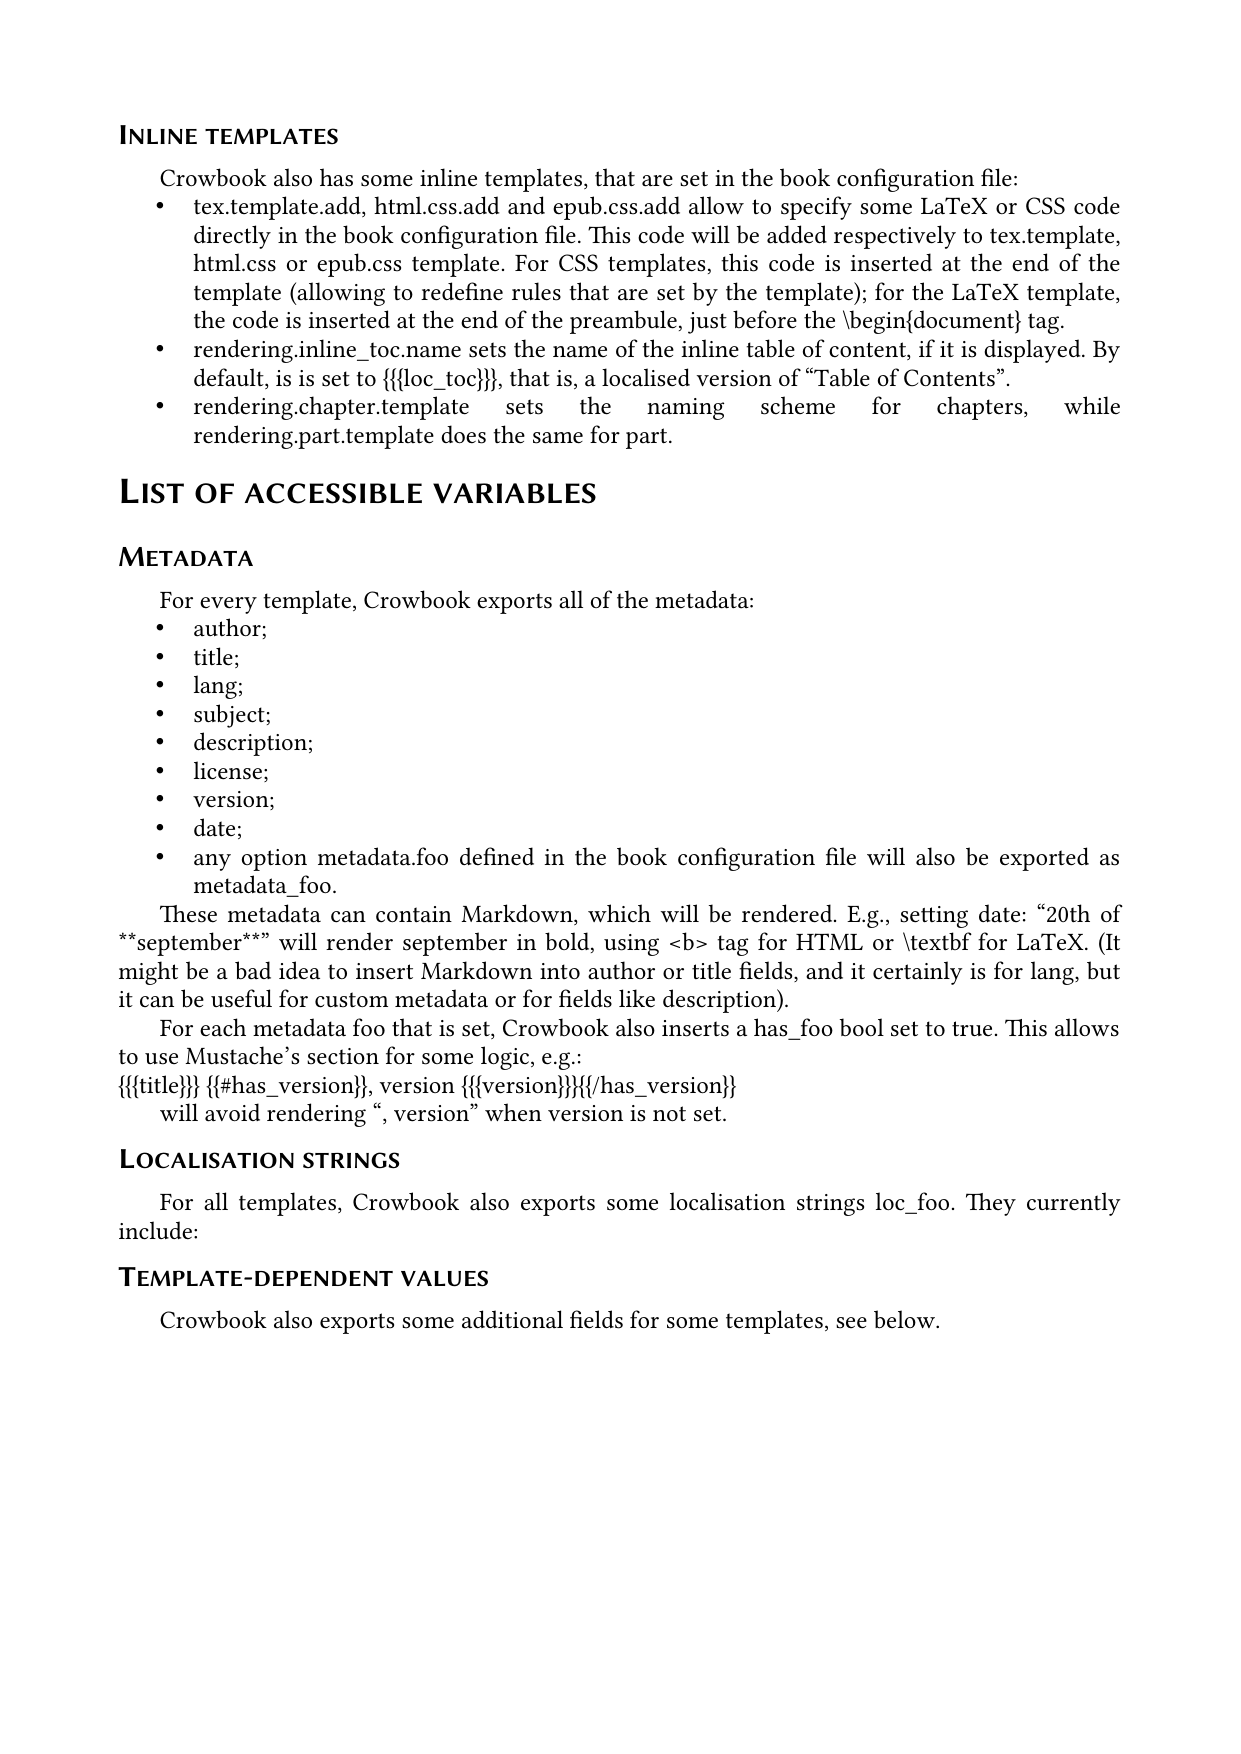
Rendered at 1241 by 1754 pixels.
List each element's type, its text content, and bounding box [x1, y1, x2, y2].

subtitle Inline templates [118, 118, 1122, 151]
text For every template, Crowbook exports all of the metadata: [118, 586, 1122, 614]
subtitle List of accessible variables [118, 470, 1122, 513]
subtitle Metadata [118, 540, 1122, 573]
list version; [156, 785, 1122, 814]
text These metadata can contain Markdown, which will be rendered. E.g., setting date: “20th of **september**” will render september in bold, using <b> tag for HTML or \textbf for LaTeX. (It might be a bad idea to insert Markdown into author or title fields, and it certainly is for lang, but it can be useful for custom metadata or for fields like description). [118, 899, 1122, 1014]
subtitle Localisation strings [118, 1142, 1122, 1176]
subtitle Template-dependent values [118, 1260, 1122, 1293]
text For all templates, Crowbook also exports some localisation strings loc_foo. They currently include: [118, 1188, 1122, 1245]
list tex.template.add, html.css.add and epub.css.add allow to specify some LaTeX or CSS code directly in the book configuration file. This code will be added respectively to tex.template, html.css or epub.css template. For CSS templates, this code is inserted at the end of the template (allowing to redefine rules that are set by the template); for the LaTeX template, the code is inserted at the end of the preambule, just before the \begin{document} tag. [156, 192, 1122, 335]
list any option metadata.foo defined in the book configuration file will also be exported as metadata_foo. [156, 842, 1122, 899]
list rendering.inline_toc.name sets the name of the inline table of content, if it is displayed. By default, is is set to {{{loc_toc}}}, that is, a localised version of “Table of Contents”. [156, 335, 1122, 392]
list author; [156, 614, 1122, 643]
list date; [156, 814, 1122, 842]
text For each metadata foo that is set, Crowbook also inserts a has_foo bool set to true. This allows to use Mustache’s section for some logic, e.g.: [118, 1014, 1122, 1071]
list title; [156, 643, 1122, 671]
list license; [156, 757, 1122, 785]
text will avoid rendering “, version” when version is not set. [118, 1099, 1122, 1128]
list lang; [156, 671, 1122, 700]
list subject; [156, 700, 1122, 728]
text Crowbook also has some inline templates, that are set in the book configuration file: [118, 164, 1122, 192]
text Crowbook also exports some additional fields for some templates, see below. [118, 1306, 1122, 1334]
list rendering.chapter.template sets the naming scheme for chapters, while rendering.part.template does the same for part. [156, 392, 1122, 449]
text {{{title}}} {{#has_version}}, version {{{version}}}{{/has_version}} [118, 1071, 1122, 1099]
list description; [156, 728, 1122, 757]
